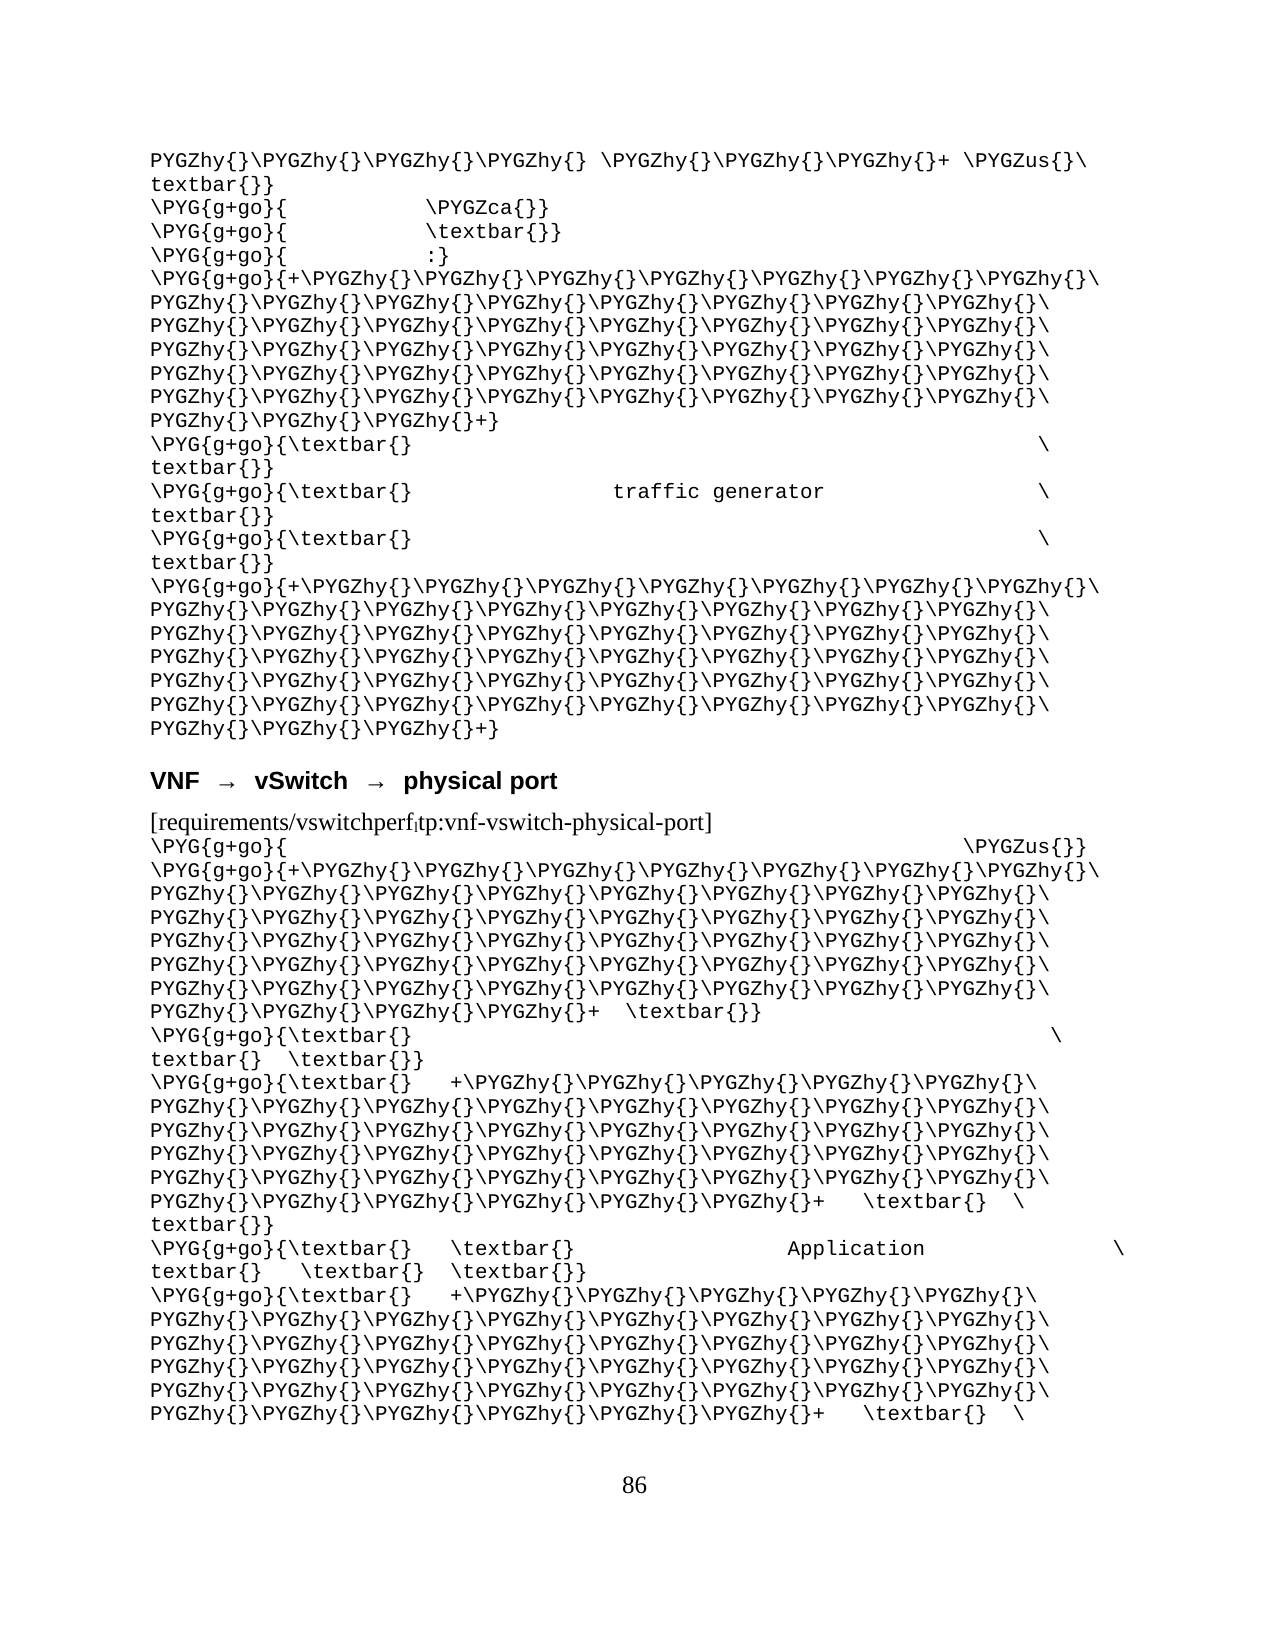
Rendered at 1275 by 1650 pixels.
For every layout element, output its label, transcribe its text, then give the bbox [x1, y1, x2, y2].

subtitle VNF → vSwitch → physical port [150, 766, 1125, 795]
text \PYG{g+go}{\textbar{} \textbar{}} [150, 434, 1125, 481]
text \PYG{g+go}{\textbar{} +\PYGZhy{}\PYGZhy{}\PYGZhy{}\PYGZhy{}\PYGZhy{}\PYGZhy{}\PYGZhy{}\PYGZhy{}\PYGZhy{}\PYGZhy{}\PYGZhy{}\PYGZhy{}\PYGZhy{}\PYGZhy{}\PYGZhy{}\PYGZhy{}\PYGZhy{}\PYGZhy{}\PYGZhy{}\PYGZhy{}\PYGZhy{}\PYGZhy{}\PYGZhy{}\PYGZhy{}\PYGZhy{}\PYGZhy{}\PYGZhy{}\PYGZhy{}\PYGZhy{}\PYGZhy{}\PYGZhy{}\PYGZhy{}\PYGZhy{}\PYGZhy{}\PYGZhy{}\PYGZhy{}\PYGZhy{}\PYGZhy{}\PYGZhy{}\PYGZhy{}\PYGZhy{}\PYGZhy{}\PYGZhy{}+ \textbar{} \textbar{}} [150, 1072, 1125, 1238]
text [requirements/vswitchperfltp:vnf-vswitch-physical-port] [150, 807, 1125, 836]
text \PYG{g+go}{\textbar{} traffic generator \textbar{}} [150, 481, 1125, 528]
text \PYG{g+go}{ \textbar{}} [150, 221, 1125, 244]
text \PYG{g+go}{ \PYGZca{}} [150, 197, 1125, 221]
text \PYG{g+go}{+\PYGZhy{}\PYGZhy{}\PYGZhy{}\PYGZhy{}\PYGZhy{}\PYGZhy{}\PYGZhy{}\PYGZhy{}\PYGZhy{}\PYGZhy{}\PYGZhy{}\PYGZhy{}\PYGZhy{}\PYGZhy{}\PYGZhy{}\PYGZhy{}\PYGZhy{}\PYGZhy{}\PYGZhy{}\PYGZhy{}\PYGZhy{}\PYGZhy{}\PYGZhy{}\PYGZhy{}\PYGZhy{}\PYGZhy{}\PYGZhy{}\PYGZhy{}\PYGZhy{}\PYGZhy{}\PYGZhy{}\PYGZhy{}\PYGZhy{}\PYGZhy{}\PYGZhy{}\PYGZhy{}\PYGZhy{}\PYGZhy{}\PYGZhy{}\PYGZhy{}\PYGZhy{}\PYGZhy{}\PYGZhy{}\PYGZhy{}\PYGZhy{}\PYGZhy{}\PYGZhy{}\PYGZhy{}\PYGZhy{}\PYGZhy{}+} [150, 268, 1125, 434]
text \PYG{g+go}{+\PYGZhy{}\PYGZhy{}\PYGZhy{}\PYGZhy{}\PYGZhy{}\PYGZhy{}\PYGZhy{}\PYGZhy{}\PYGZhy{}\PYGZhy{}\PYGZhy{}\PYGZhy{}\PYGZhy{}\PYGZhy{}\PYGZhy{}\PYGZhy{}\PYGZhy{}\PYGZhy{}\PYGZhy{}\PYGZhy{}\PYGZhy{}\PYGZhy{}\PYGZhy{}\PYGZhy{}\PYGZhy{}\PYGZhy{}\PYGZhy{}\PYGZhy{}\PYGZhy{}\PYGZhy{}\PYGZhy{}\PYGZhy{}\PYGZhy{}\PYGZhy{}\PYGZhy{}\PYGZhy{}\PYGZhy{}\PYGZhy{}\PYGZhy{}\PYGZhy{}\PYGZhy{}\PYGZhy{}\PYGZhy{}\PYGZhy{}\PYGZhy{}\PYGZhy{}\PYGZhy{}\PYGZhy{}\PYGZhy{}\PYGZhy{}+} [150, 576, 1125, 741]
text \PYG{g+go}{\textbar{} +\PYGZhy{}\PYGZhy{}\PYGZhy{}\PYGZhy{}\PYGZhy{}\PYGZhy{}\PYGZhy{}\PYGZhy{}\PYGZhy{}\PYGZhy{}\PYGZhy{}\PYGZhy{}\PYGZhy{}\PYGZhy{}\PYGZhy{}\PYGZhy{}\PYGZhy{}\PYGZhy{}\PYGZhy{}\PYGZhy{}\PYGZhy{}\PYGZhy{}\PYGZhy{}\PYGZhy{}\PYGZhy{}\PYGZhy{}\PYGZhy{}\PYGZhy{}\PYGZhy{}\PYGZhy{}\PYGZhy{}\PYGZhy{}\PYGZhy{}\PYGZhy{}\PYGZhy{}\PYGZhy{}\PYGZhy{}\PYGZhy{}\PYGZhy{}\PYGZhy{}\PYGZhy{}\PYGZhy{}\PYGZhy{}+ \textbar{} \ [150, 1285, 1125, 1427]
text \PYG{g+go}{\textbar{} \textbar{} Application \textbar{} \textbar{} \textbar{}} [150, 1238, 1125, 1285]
text \PYG{g+go}{ :} [150, 244, 1125, 268]
text \PYG{g+go}{ \PYGZus{}} [150, 836, 1125, 859]
text \PYG{g+go}{\textbar{} \textbar{} \textbar{}} [150, 1025, 1125, 1072]
text \PYG{g+go}{+\PYGZhy{}\PYGZhy{}\PYGZhy{}\PYGZhy{}\PYGZhy{}\PYGZhy{}\PYGZhy{}\PYGZhy{}\PYGZhy{}\PYGZhy{}\PYGZhy{}\PYGZhy{}\PYGZhy{}\PYGZhy{}\PYGZhy{}\PYGZhy{}\PYGZhy{}\PYGZhy{}\PYGZhy{}\PYGZhy{}\PYGZhy{}\PYGZhy{}\PYGZhy{}\PYGZhy{}\PYGZhy{}\PYGZhy{}\PYGZhy{}\PYGZhy{}\PYGZhy{}\PYGZhy{}\PYGZhy{}\PYGZhy{}\PYGZhy{}\PYGZhy{}\PYGZhy{}\PYGZhy{}\PYGZhy{}\PYGZhy{}\PYGZhy{}\PYGZhy{}\PYGZhy{}\PYGZhy{}\PYGZhy{}\PYGZhy{}\PYGZhy{}\PYGZhy{}\PYGZhy{}\PYGZhy{}\PYGZhy{}\PYGZhy{}\PYGZhy{}+ \textbar{}} [150, 859, 1125, 1025]
text \PYG{g+go}{\textbar{} \textbar{}} [150, 528, 1125, 576]
text PYGZhy{}\PYGZhy{}\PYGZhy{}\PYGZhy{} \PYGZhy{}\PYGZhy{}\PYGZhy{}+ \PYGZus{}\textbar{}} [150, 150, 1125, 197]
